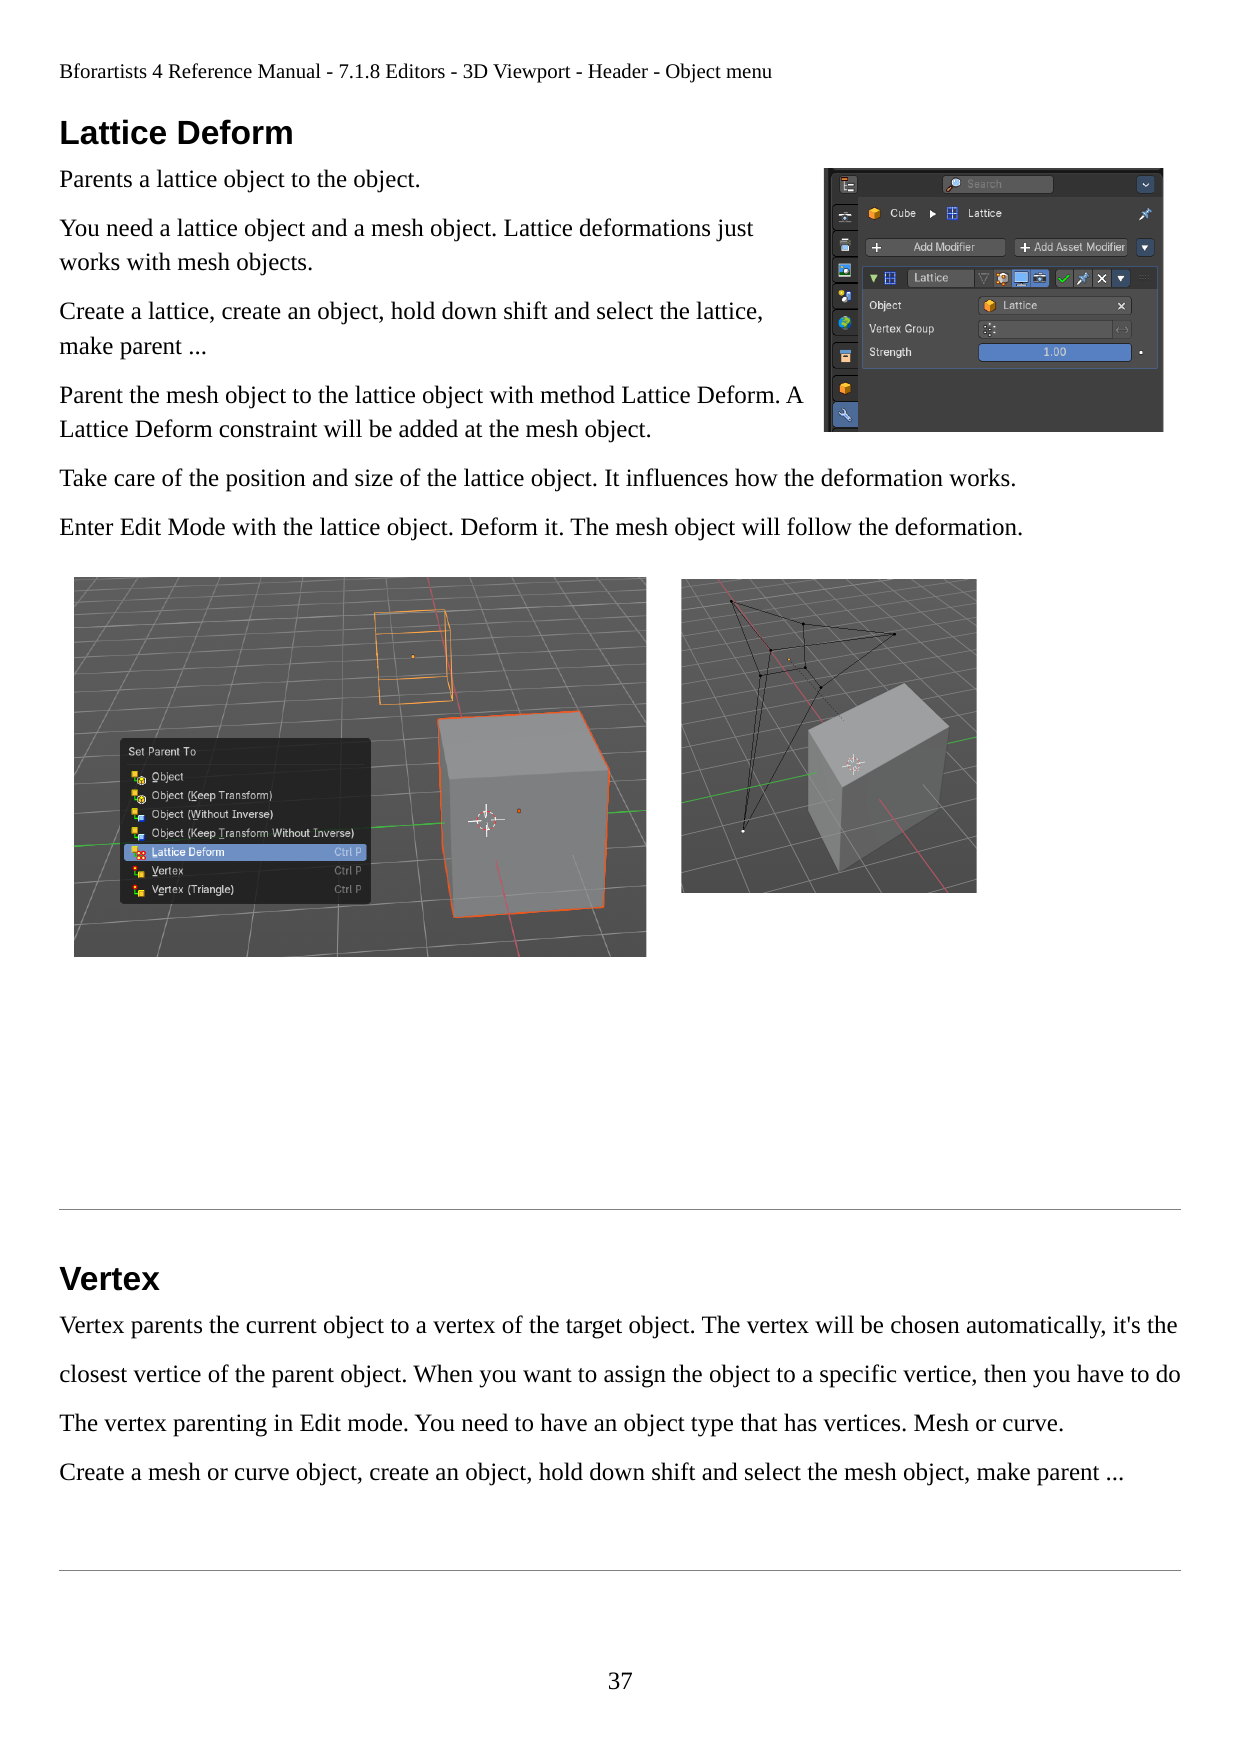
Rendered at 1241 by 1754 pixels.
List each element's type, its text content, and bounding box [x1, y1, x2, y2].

text Create a mesh or curve object, create an object, hold down shift and select the mesh object, make parent ... [59, 1457, 1181, 1486]
text Create a lattice, create an object, hold down shift and select the lattice, make parent ... [59, 296, 823, 359]
picture [74, 577, 647, 957]
subtitle Vertex [59, 1259, 1181, 1298]
text Take care of the position and size of the lattice object. It influences how the deformation works. [59, 463, 1181, 492]
picture [681, 579, 977, 893]
subtitle Lattice Deform [59, 113, 1181, 151]
text Vertex parents the current object to a vertex of the target object. The vertex will be chosen automatically, it's the [59, 1310, 1181, 1339]
picture [823, 168, 1164, 432]
text Parents a lattice object to the object. [59, 164, 1181, 192]
text You need a lattice object and a mesh object. Lattice deformations just works with mesh objects. [59, 213, 823, 276]
text Enter Edit Mode with the lattice object. Deform it. The mesh object will follow the deformation. [59, 512, 1181, 541]
text The vertex parenting in Edit mode. You need to have an object type that has vertices. Mesh or curve. [59, 1408, 1181, 1437]
text closest vertice of the parent object. When you want to assign the object to a specific vertice, then you have to do [59, 1359, 1181, 1388]
text Parent the mesh object to the lattice object with method Lattice Deform. A Lattice Deform constraint will be added at the mesh object. [59, 380, 1181, 443]
